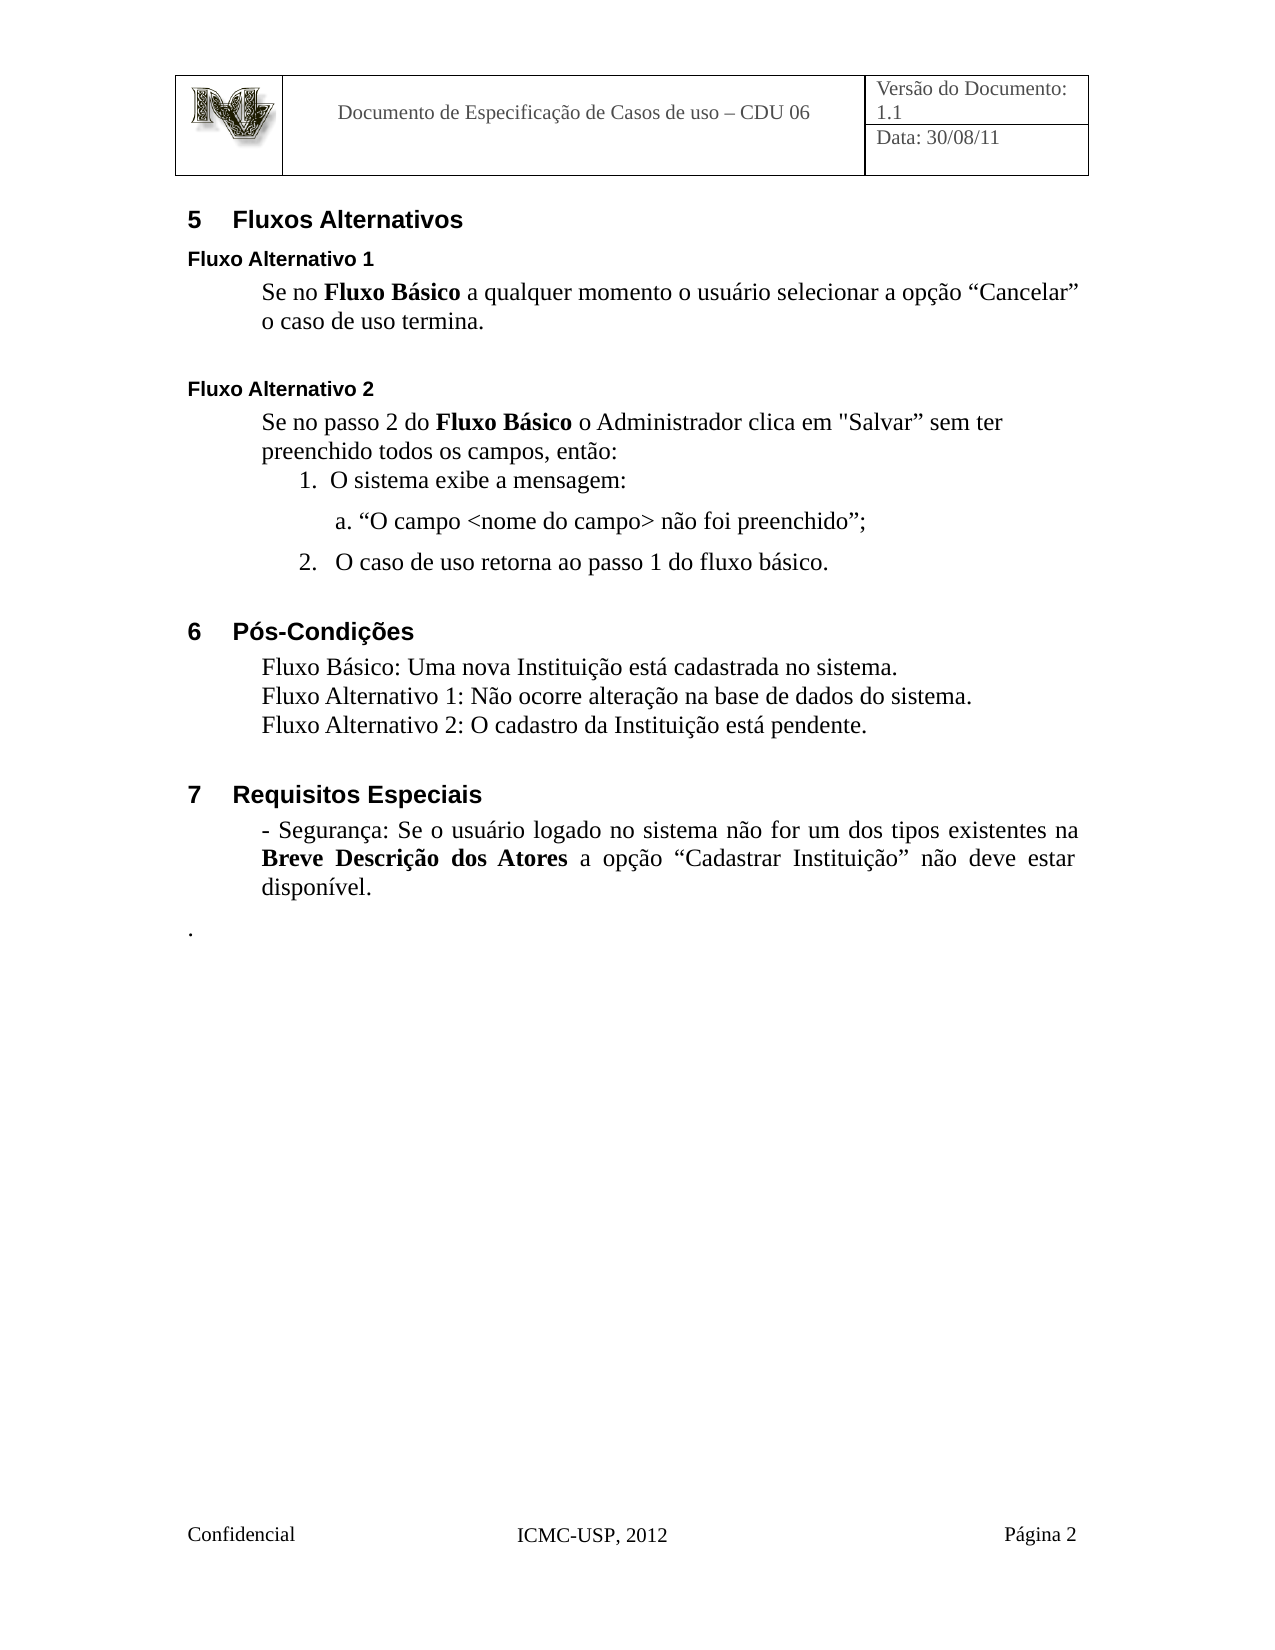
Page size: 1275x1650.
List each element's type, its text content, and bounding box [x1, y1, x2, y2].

subtitle Fluxos Alternativos [187, 205, 1087, 233]
text a. “O campo <nome do campo> não foi preenchido”; [261, 506, 1087, 535]
subtitle Requisitos Especiais [187, 780, 1087, 808]
list O caso de uso retorna ao passo 1 do fluxo básico. [298, 547, 1087, 576]
text Fluxo Alternativo 2: O cadastro da Instituição está pendente. [187, 710, 1087, 738]
text - Segurança: Se o usuário logado no sistema não for um dos tipos existentes na Breve Descrição dos Atores a opção “Cadastrar Instituição” não deve estar disponível. [187, 815, 1087, 901]
subtitle Fluxo Alternativo 2 [187, 376, 1087, 401]
text Fluxo Básico: Uma nova Instituição está cadastrada no sistema. [187, 652, 1087, 681]
subtitle Fluxo Alternativo 1 [187, 246, 1087, 271]
text Se no Fluxo Básico a qualquer momento o usuário selecionar a opção “Cancelar” o caso de uso termina. [187, 277, 1087, 335]
text Fluxo Alternativo 1: Não ocorre alteração na base de dados do sistema. [187, 681, 1087, 710]
text Se no passo 2 do Fluxo Básico o Administrador clica em "Salvar” sem ter preenchido todos os campos, então: [187, 407, 1087, 465]
text . [187, 913, 1087, 942]
subtitle Pós-Condições [187, 617, 1087, 646]
text 1. O sistema exibe a mensagem: [292, 465, 1087, 493]
picture [186, 76, 277, 151]
